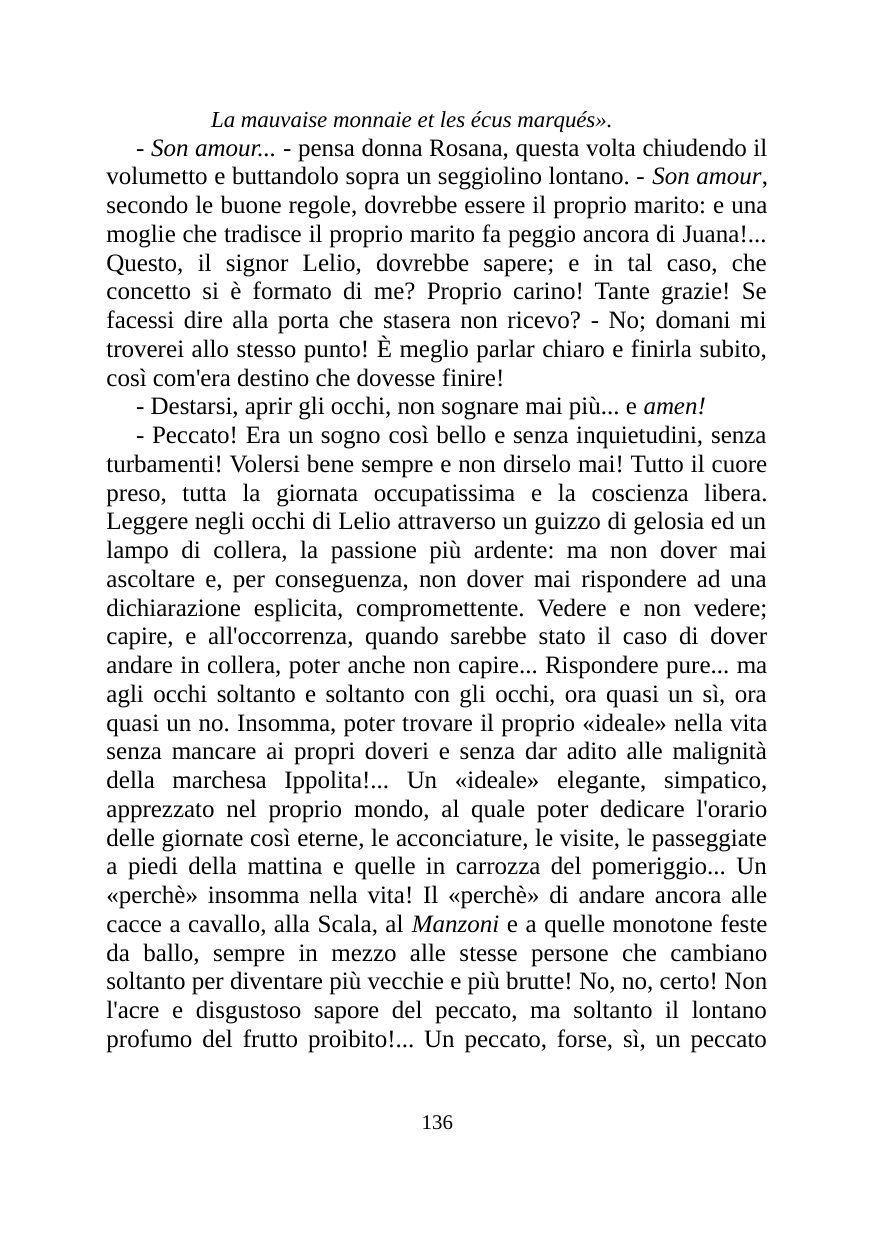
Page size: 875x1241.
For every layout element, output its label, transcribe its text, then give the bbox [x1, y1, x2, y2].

text - Peccato! Era un sogno così bello e senza inquietudini, senza turbamenti! Volersi bene sempre e non dirselo mai! Tutto il cuore preso, tutta la giornata occupatissima e la coscienza libera. Leggere negli occhi di Lelio attraverso un guizzo di gelosia ed un lampo di collera, la passione più ardente: ma non dover mai ascoltare e, per conseguenza, non dover mai rispondere ad una dichiarazione esplicita, compromettente. Vedere e non vedere; capire, e all'occorrenza, quando sarebbe stato il caso di dover andare in collera, poter anche non capire... Rispondere pure... ma agli occhi soltanto e soltanto con gli occhi, ora quasi un sì, ora quasi un no. Insomma, poter trovare il proprio «ideale» nella vita senza mancare ai propri doveri e senza dar adito alle malignità della marchesa Ippolita!... Un «ideale» elegante, simpatico, apprezzato nel proprio mondo, al quale poter dedicare l'orario delle giornate così eterne, le acconciature, le visite, le passeggiate a piedi della mattina e quelle in carrozza del pomeriggio... Un «perchè» insomma nella vita! Il «perchè» di andare ancora alle cacce a cavallo, alla Scala, al Manzoni e a quelle monotone feste da ballo, sempre in mezzo alle stesse persone che cambiano soltanto per diventare più vecchie e più brutte! No, no, certo! Non l'acre e disgustoso sapore del peccato, ma soltanto il lontano profumo del frutto proibito!... Un peccato, forse, sì, un peccato [106, 420, 768, 1053]
text - Destarsi, aprir gli occhi, non sognare mai più... e amen! [106, 391, 768, 420]
text - Son amour... - pensa donna Rosana, questa volta chiudendo il volumetto e buttandolo sopra un seggiolino lontano. - Son amour, secondo le buone regole, dovrebbe essere il proprio marito: e una moglie che tradisce il proprio marito fa peggio ancora di Juana!... Questo, il signor Lelio, dovrebbe sapere; e in tal caso, che concetto si è formato di me? Proprio carino! Tante grazie! Se facessi dire alla porta che stasera non ricevo? - No; domani mi troverei allo stesso punto! È meglio parlar chiaro e finirla subito, così com'era destino che dovesse finire! [106, 133, 768, 391]
text La mauvaise monnaie et les écus marqués». [181, 106, 768, 133]
